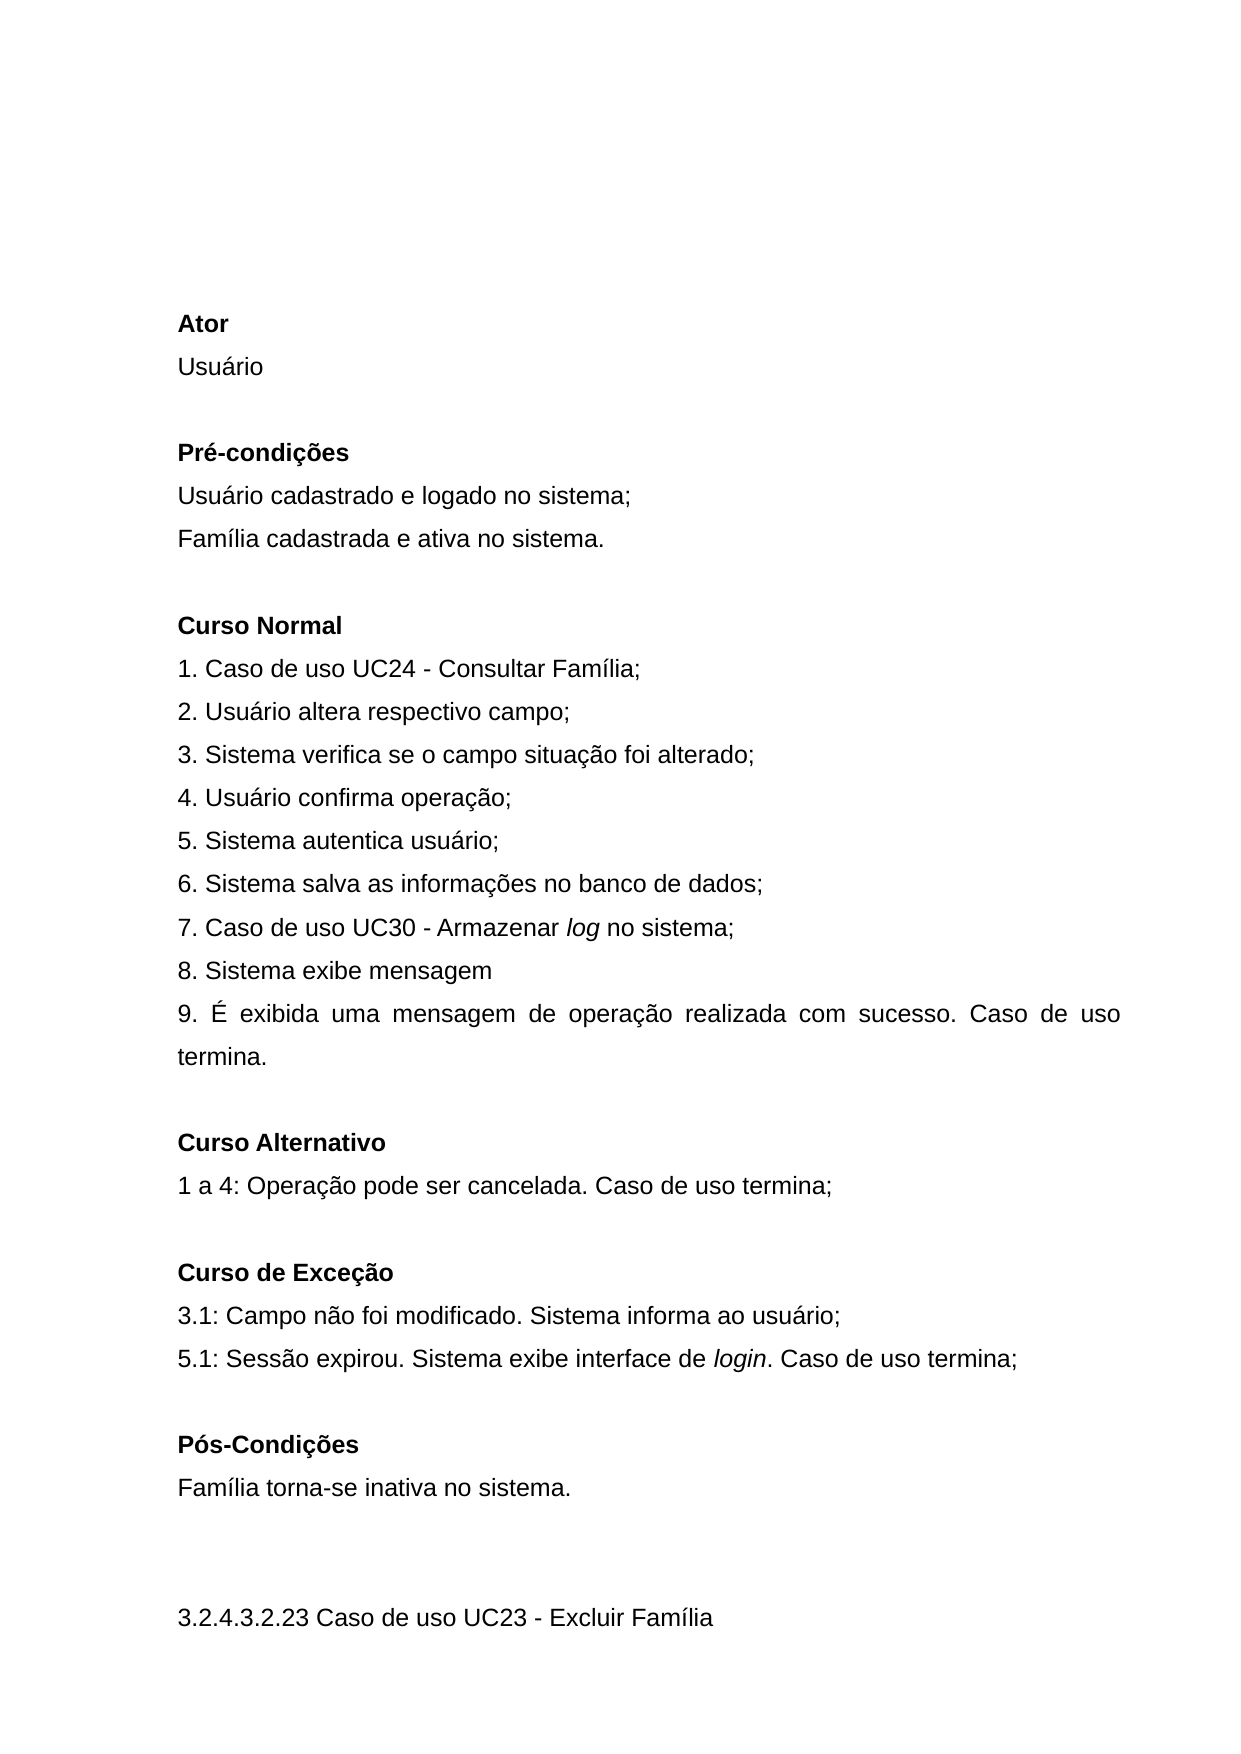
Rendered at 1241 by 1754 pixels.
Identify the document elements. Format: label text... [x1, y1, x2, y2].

text 1 a 4: Operação pode ser cancelada. Caso de uso termina; [177, 1171, 1122, 1200]
text 3.1: Campo não foi modificado. Sistema informa ao usuário; [177, 1301, 1122, 1329]
text 8. Sistema exibe mensagem [177, 956, 1122, 984]
text Ator [177, 309, 1122, 338]
text Pré-condições [177, 438, 1122, 467]
text Usuário [177, 352, 1122, 381]
text 1. Caso de uso UC24 - Consultar Família; [177, 654, 1122, 683]
text 9. É exibida uma mensagem de operação realizada com sucesso. Caso de uso termina. [177, 999, 1122, 1071]
text 4. Usuário confirma operação; [177, 783, 1122, 812]
text Pós-Condições [177, 1430, 1122, 1459]
text 6. Sistema salva as informações no banco de dados; [177, 869, 1122, 898]
text 3. Sistema verifica se o campo situação foi alterado; [177, 740, 1122, 769]
text 3.2.4.3.2.23 Caso de uso UC23 - Excluir Família [177, 1603, 1122, 1631]
text 2. Usuário altera respectivo campo; [177, 697, 1122, 726]
text Usuário cadastrado e logado no sistema; [177, 481, 1122, 510]
text Curso Alternativo [177, 1128, 1122, 1157]
text Família cadastrada e ativa no sistema. [177, 524, 1122, 553]
text 5.1: Sessão expirou. Sistema exibe interface de login. Caso de uso termina; [177, 1344, 1122, 1373]
text 5. Sistema autentica usuário; [177, 826, 1122, 855]
text 7. Caso de uso UC30 - Armazenar log no sistema; [177, 913, 1122, 941]
text Família torna-se inativa no sistema. [177, 1473, 1122, 1502]
text Curso de Exceção [177, 1258, 1122, 1286]
text Curso Normal [177, 611, 1122, 639]
